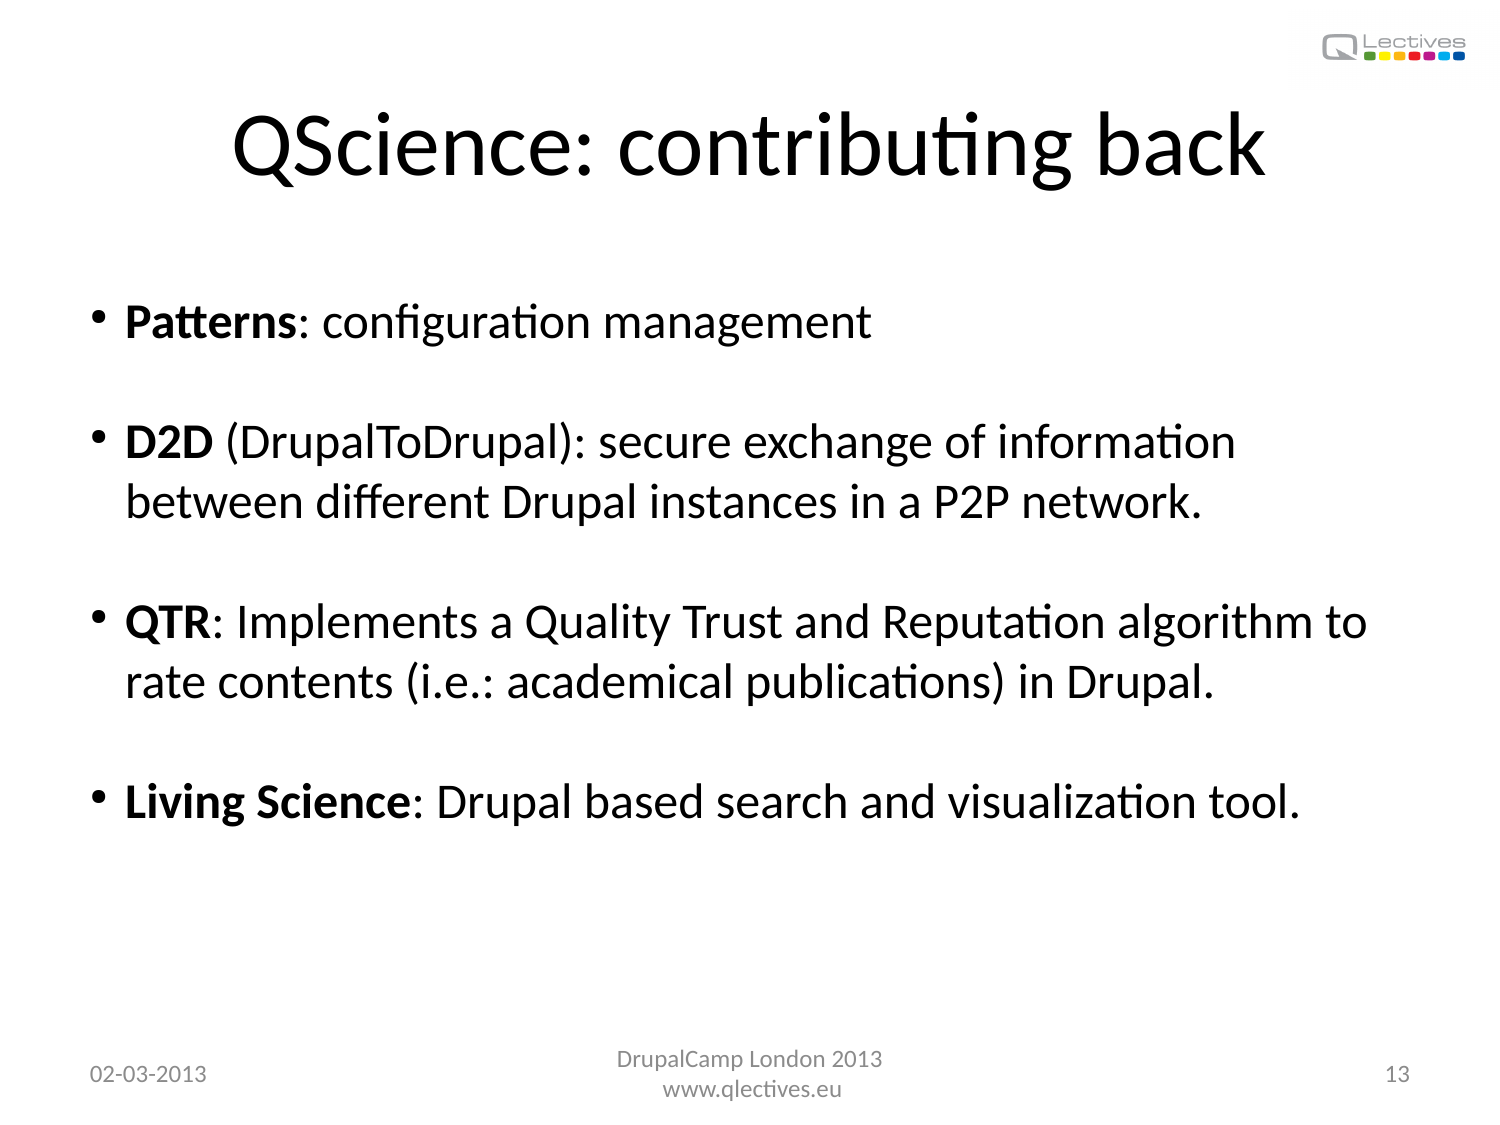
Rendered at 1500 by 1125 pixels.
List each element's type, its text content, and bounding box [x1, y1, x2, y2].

text_box [1074, 1042, 1425, 1103]
text_box DrupalCamp London 2013 www.qlectives.eu [512, 1042, 988, 1103]
text_box 02-03-2013 [74, 1042, 425, 1103]
picture [1288, 9, 1500, 90]
text_box Patterns: configuration management D2D (DrupalToDrupal): secure exchange of information between different Drupal instances in a P2P network. QTR: Implements a Quality Trust and Reputation algorithm to rate contents (i.e.: academical publications) in Drupal. Living Science: Drupal based search and visualization tool. [75, 200, 1425, 944]
text_box QScience: contributing back [75, 45, 1425, 200]
